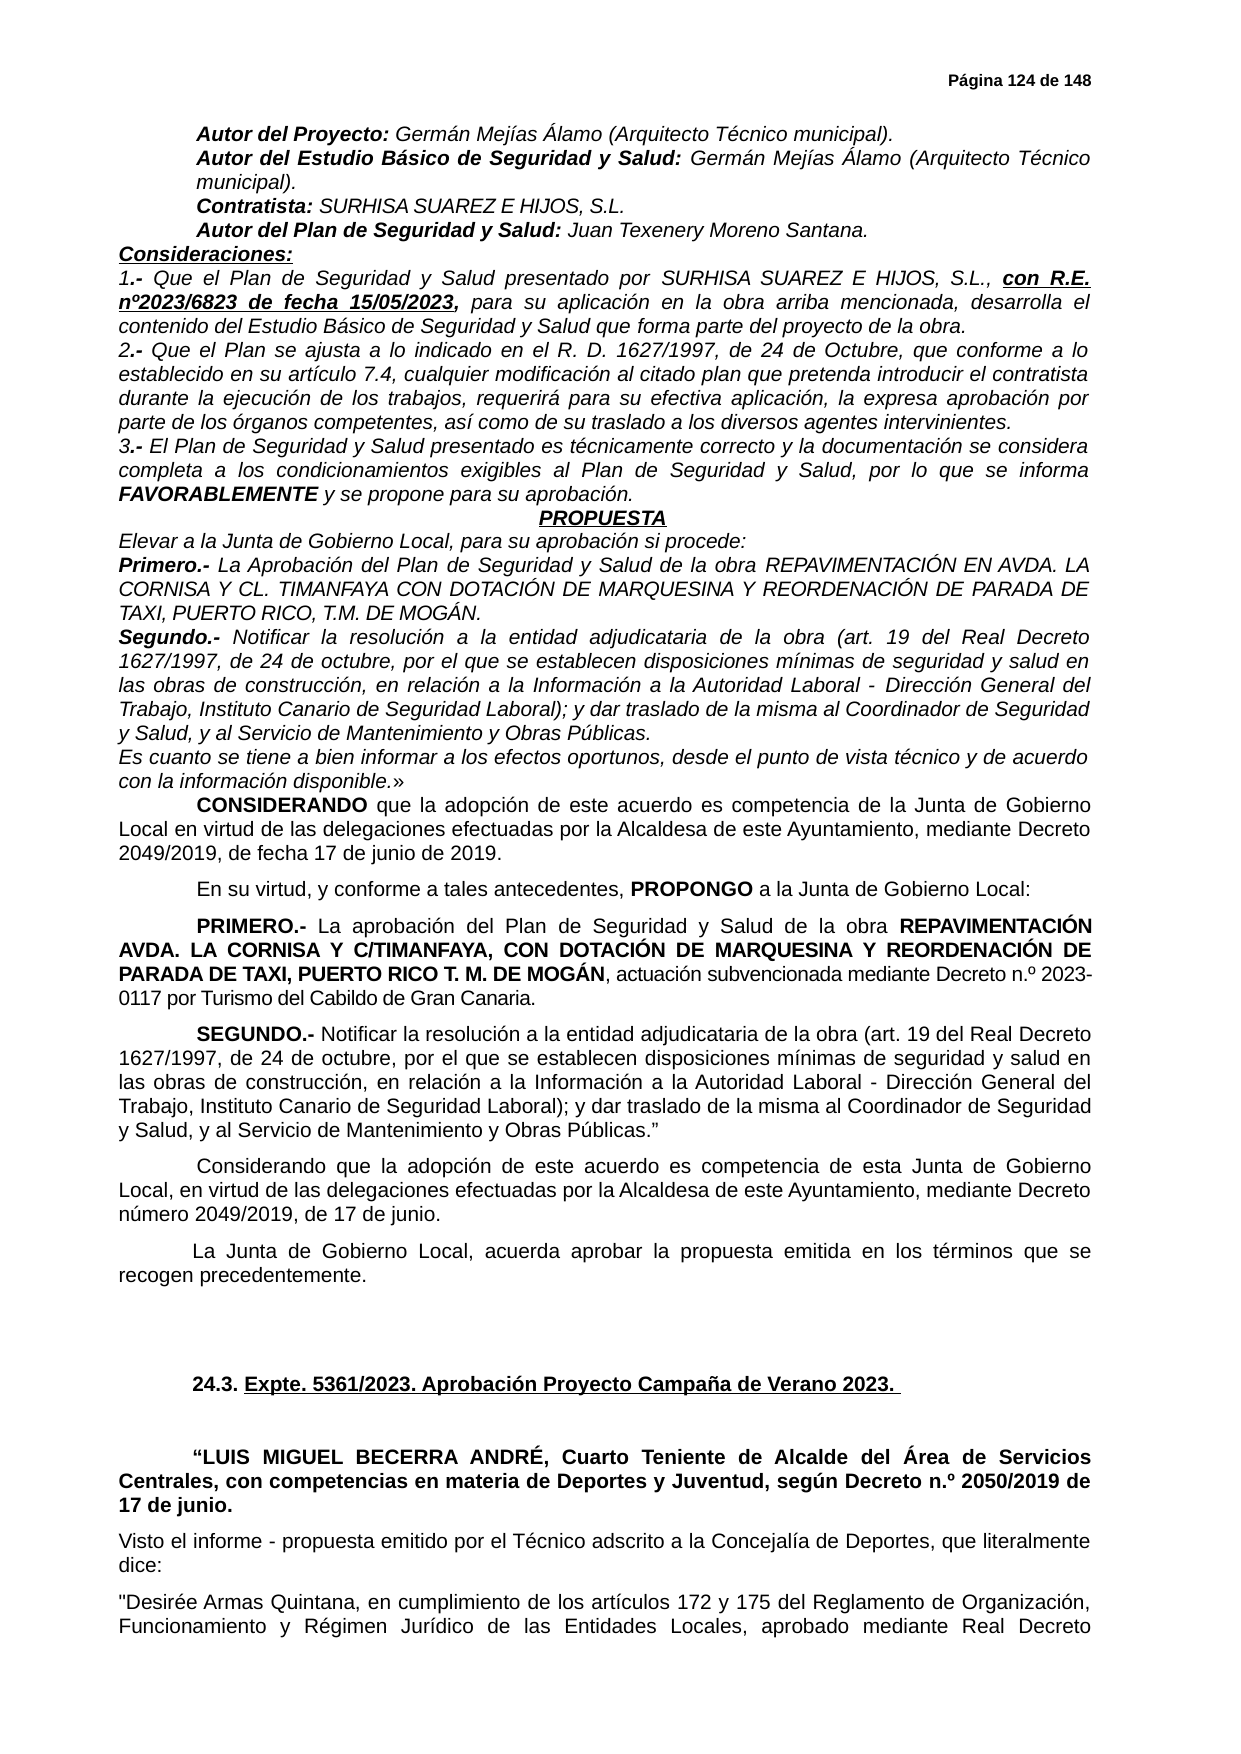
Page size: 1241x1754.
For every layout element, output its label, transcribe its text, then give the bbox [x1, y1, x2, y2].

text SEGUNDO.- Notificar la resolución a la entidad adjudicataria de la obra (art. 19 del Real Decreto 1627/1997, de 24 de octubre, por el que se establecen disposiciones mínimas de seguridad y salud en las obras de construcción, en relación a la Información a la Autoridad Laboral - Dirección General del Trabajo, Instituto Canario de Seguridad Laboral); y dar traslado de la misma al Coordinador de Seguridad y Salud, y al Servicio de Mantenimiento y Obras Públicas.” [118, 1022, 1092, 1142]
text "Desirée Armas Quintana, en cumplimiento de los artículos 172 y 175 del Reglamento de Organización, Funcionamiento y Régimen Jurídico de las Entidades Locales, aprobado mediante Real Decreto [118, 1590, 1092, 1638]
text Autor del Proyecto: Germán Mejías Álamo (Arquitecto Técnico municipal). [196, 122, 1092, 146]
text “LUIS MIGUEL BECERRA ANDRÉ, Cuarto Teniente de Alcalde del Área de Servicios Centrales, con competencias en materia de Deportes y Juventud, según Decreto n.º 2050/2019 de 17 de junio. [118, 1445, 1092, 1517]
text La Junta de Gobierno Local, acuerda aprobar la propuesta emitida en los términos que se recogen precedentemente. [118, 1239, 1092, 1287]
text Autor del Estudio Básico de Seguridad y Salud: Germán Mejías Álamo (Arquitecto Técnico municipal). [196, 146, 1092, 194]
text Segundo.- Notificar la resolución a la entidad adjudicataria de la obra (art. 19 del Real Decreto 1627/1997, de 24 de octubre, por el que se establecen disposiciones mínimas de seguridad y salud en las obras de construcción, en relación a la Información a la Autoridad Laboral - Dirección General del Trabajo, Instituto Canario de Seguridad Laboral); y dar traslado de la misma al Coordinador de Seguridad y Salud, y al Servicio de Mantenimiento y Obras Públicas. [118, 625, 1092, 745]
text 3.- El Plan de Seguridad y Salud presentado es técnicamente correcto y la documentación se considera completa a los condicionamientos exigibles al Plan de Seguridad y Salud, por lo que se informa FAVORABLEMENTE y se propone para su aprobación. [118, 433, 1092, 505]
text Primero.- La Aprobación del Plan de Seguridad y Salud de la obra REPAVIMENTACIÓN EN AVDA. LA CORNISA Y CL. TIMANFAYA CON DOTACIÓN DE MARQUESINA Y REORDENACIÓN DE PARADA DE TAXI, PUERTO RICO, T.M. DE MOGÁN. [118, 553, 1092, 625]
text Consideraciones: [118, 242, 1092, 266]
text CONSIDERANDO que la adopción de este acuerdo es competencia de la Junta de Gobierno Local en virtud de las delegaciones efectuadas por la Alcaldesa de este Ayuntamiento, mediante Decreto 2049/2019, de fecha 17 de junio de 2019. [118, 793, 1092, 865]
text PRIMERO.- La aprobación del Plan de Seguridad y Salud de la obra REPAVIMENTACIÓN AVDA. LA CORNISA Y C/TIMANFAYA, CON DOTACIÓN DE MARQUESINA Y REORDENACIÓN DE PARADA DE TAXI, PUERTO RICO T. M. DE MOGÁN, actuación subvencionada mediante Decreto n.º 2023-0117 por Turismo del Cabildo de Gran Canaria. [118, 914, 1092, 1009]
text Considerando que la adopción de este acuerdo es competencia de esta Junta de Gobierno Local, en virtud de las delegaciones efectuadas por la Alcaldesa de este Ayuntamiento, mediante Decreto número 2049/2019, de 17 de junio. [118, 1154, 1092, 1226]
text 2.- Que el Plan se ajusta a lo indicado en el R. D. 1627/1997, de 24 de Octubre, que conforme a lo establecido en su artículo 7.4, cualquier modificación al citado plan que pretenda introducir el contratista durante la ejecución de los trabajos, requerirá para su efectiva aplicación, la expresa aprobación por parte de los órganos competentes, así como de su traslado a los diversos agentes intervinientes. [118, 338, 1092, 433]
text Visto el informe - propuesta emitido por el Técnico adscrito a la Concejalía de Deportes, que literalmente dice: [118, 1529, 1092, 1577]
text PROPUESTA [118, 505, 1092, 529]
text Elevar a la Junta de Gobierno Local, para su aprobación si procede: [118, 529, 1092, 553]
text En su virtud, y conforme a tales antecedentes, PROPONGO a la Junta de Gobierno Local: [118, 877, 1092, 901]
text Es cuanto se tiene a bien informar a los efectos oportunos, desde el punto de vista técnico y de acuerdo con la información disponible.» [118, 745, 1092, 793]
text Autor del Plan de Seguridad y Salud: Juan Texenery Moreno Santana. [196, 218, 1092, 242]
text Contratista: SURHISA SUAREZ E HIJOS, S.L. [196, 194, 1092, 218]
text 1.- Que el Plan de Seguridad y Salud presentado por SURHISA SUAREZ E HIJOS, S.L., con R.E. nº2023/6823 de fecha 15/05/2023, para su aplicación en la obra arriba mencionada, desarrolla el contenido del Estudio Básico de Seguridad y Salud que forma parte del proyecto de la obra. [118, 266, 1092, 338]
text 24.3. Expte. 5361/2023. Aprobación Proyecto Campaña de Verano 2023. [118, 1372, 1092, 1396]
